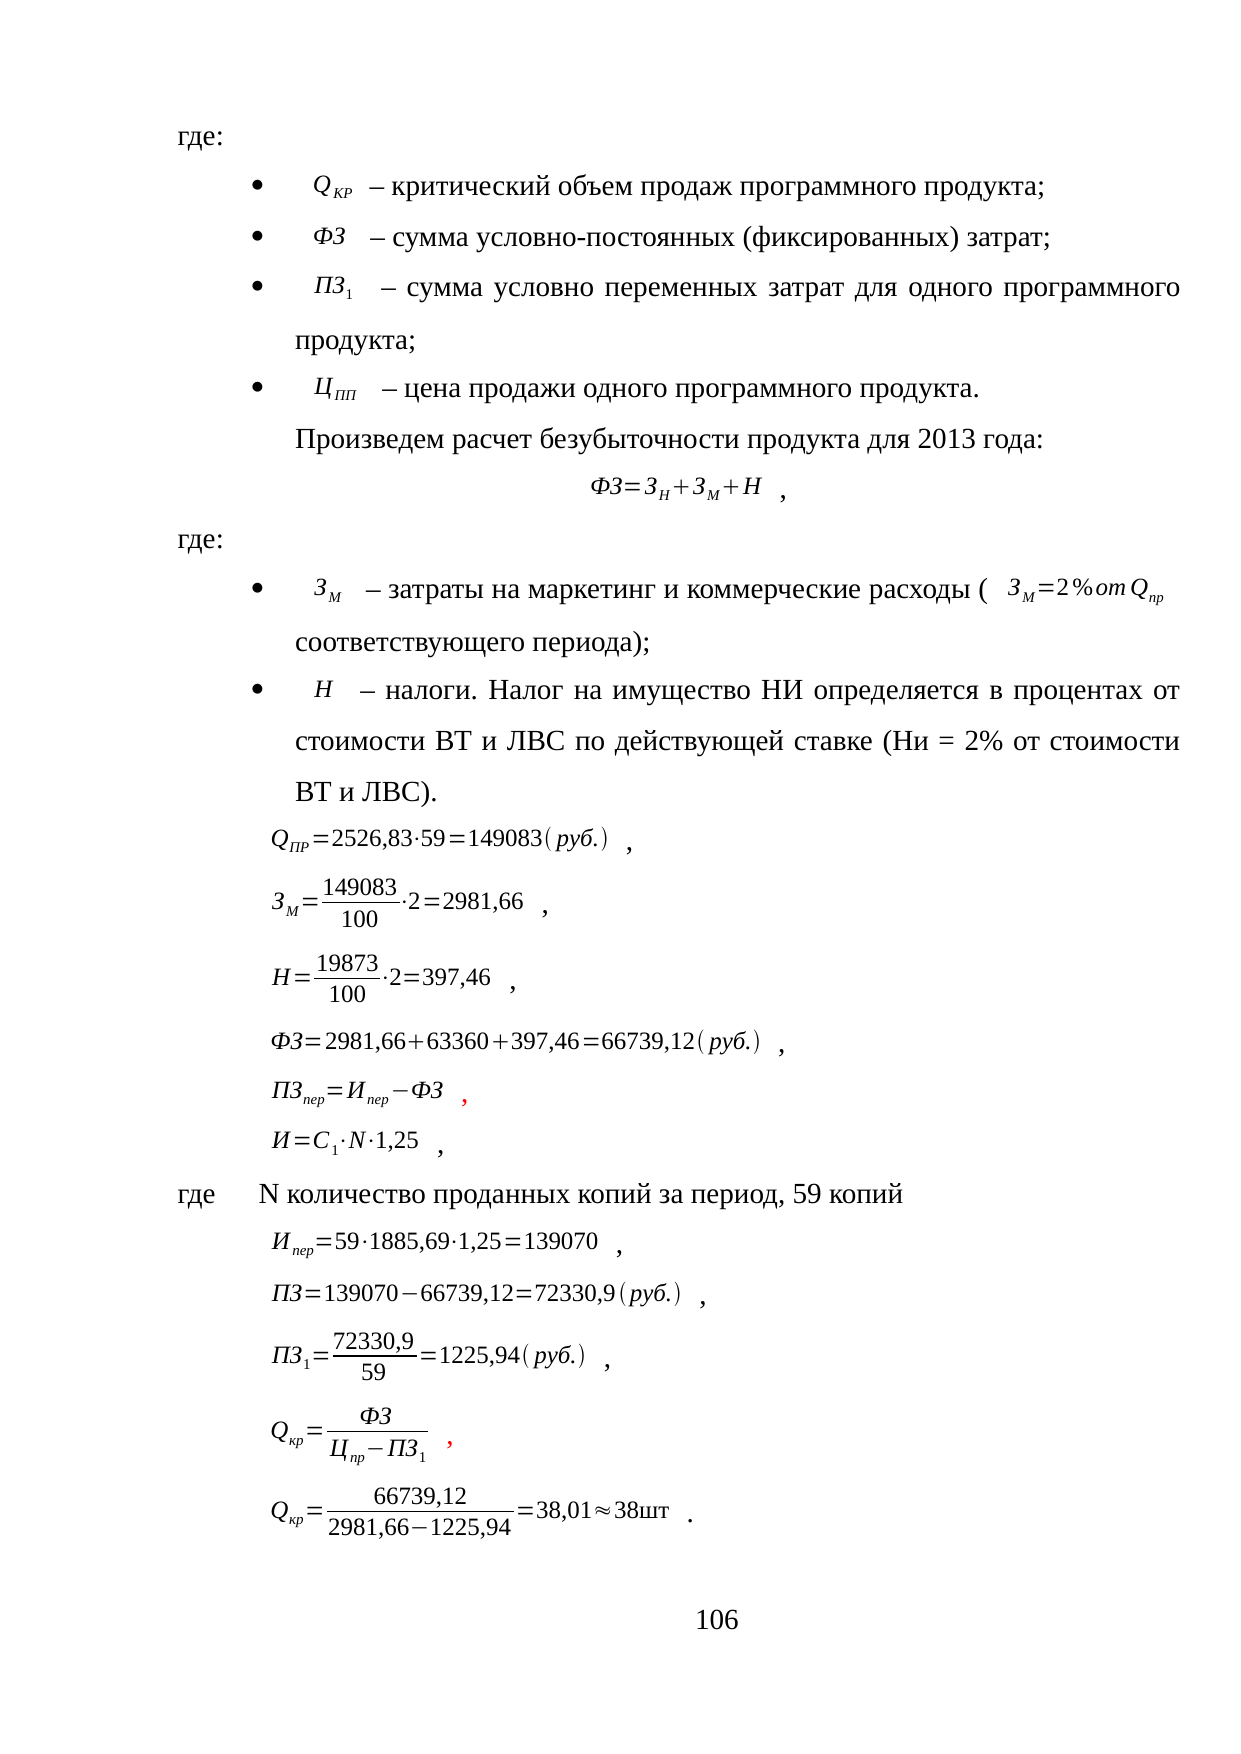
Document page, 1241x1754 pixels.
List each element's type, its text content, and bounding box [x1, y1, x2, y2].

text , [177, 1403, 1181, 1466]
text где: [177, 521, 1181, 555]
text , [177, 1126, 1181, 1159]
text . [177, 1482, 1181, 1541]
list , [210, 823, 1181, 857]
list – сумма условно переменных затрат для одного программного продукта; [252, 269, 1181, 353]
list Произведем расчет безубыточности продукта для 2013 года: [252, 421, 1181, 454]
text где N количество проданных копий за период, 59 копий [177, 1176, 1181, 1210]
text , [177, 1327, 1181, 1386]
list – сумма условно-постоянных (фиксированных) затрат; [252, 219, 1181, 253]
list – цена продажи одного программного продукта. [252, 370, 1181, 404]
text , [177, 471, 1181, 504]
list – критический объем продаж программного продукта; [252, 168, 1181, 202]
text , [177, 1025, 1181, 1059]
list – затраты на маркетинг и коммерческие расходы ( соответствующего периода); [252, 572, 1181, 656]
list , [210, 874, 1181, 933]
text , [177, 1227, 1181, 1260]
list – налоги. Налог на имущество НИ определяется в процентах от стоимости ВТ и ЛВС по действующей ставке (Ни = 2% от стоимости ВТ и ЛВС). [252, 672, 1181, 807]
list , [210, 949, 1181, 1008]
text , [177, 1076, 1181, 1109]
text где: [177, 118, 1181, 152]
text , [177, 1277, 1181, 1310]
